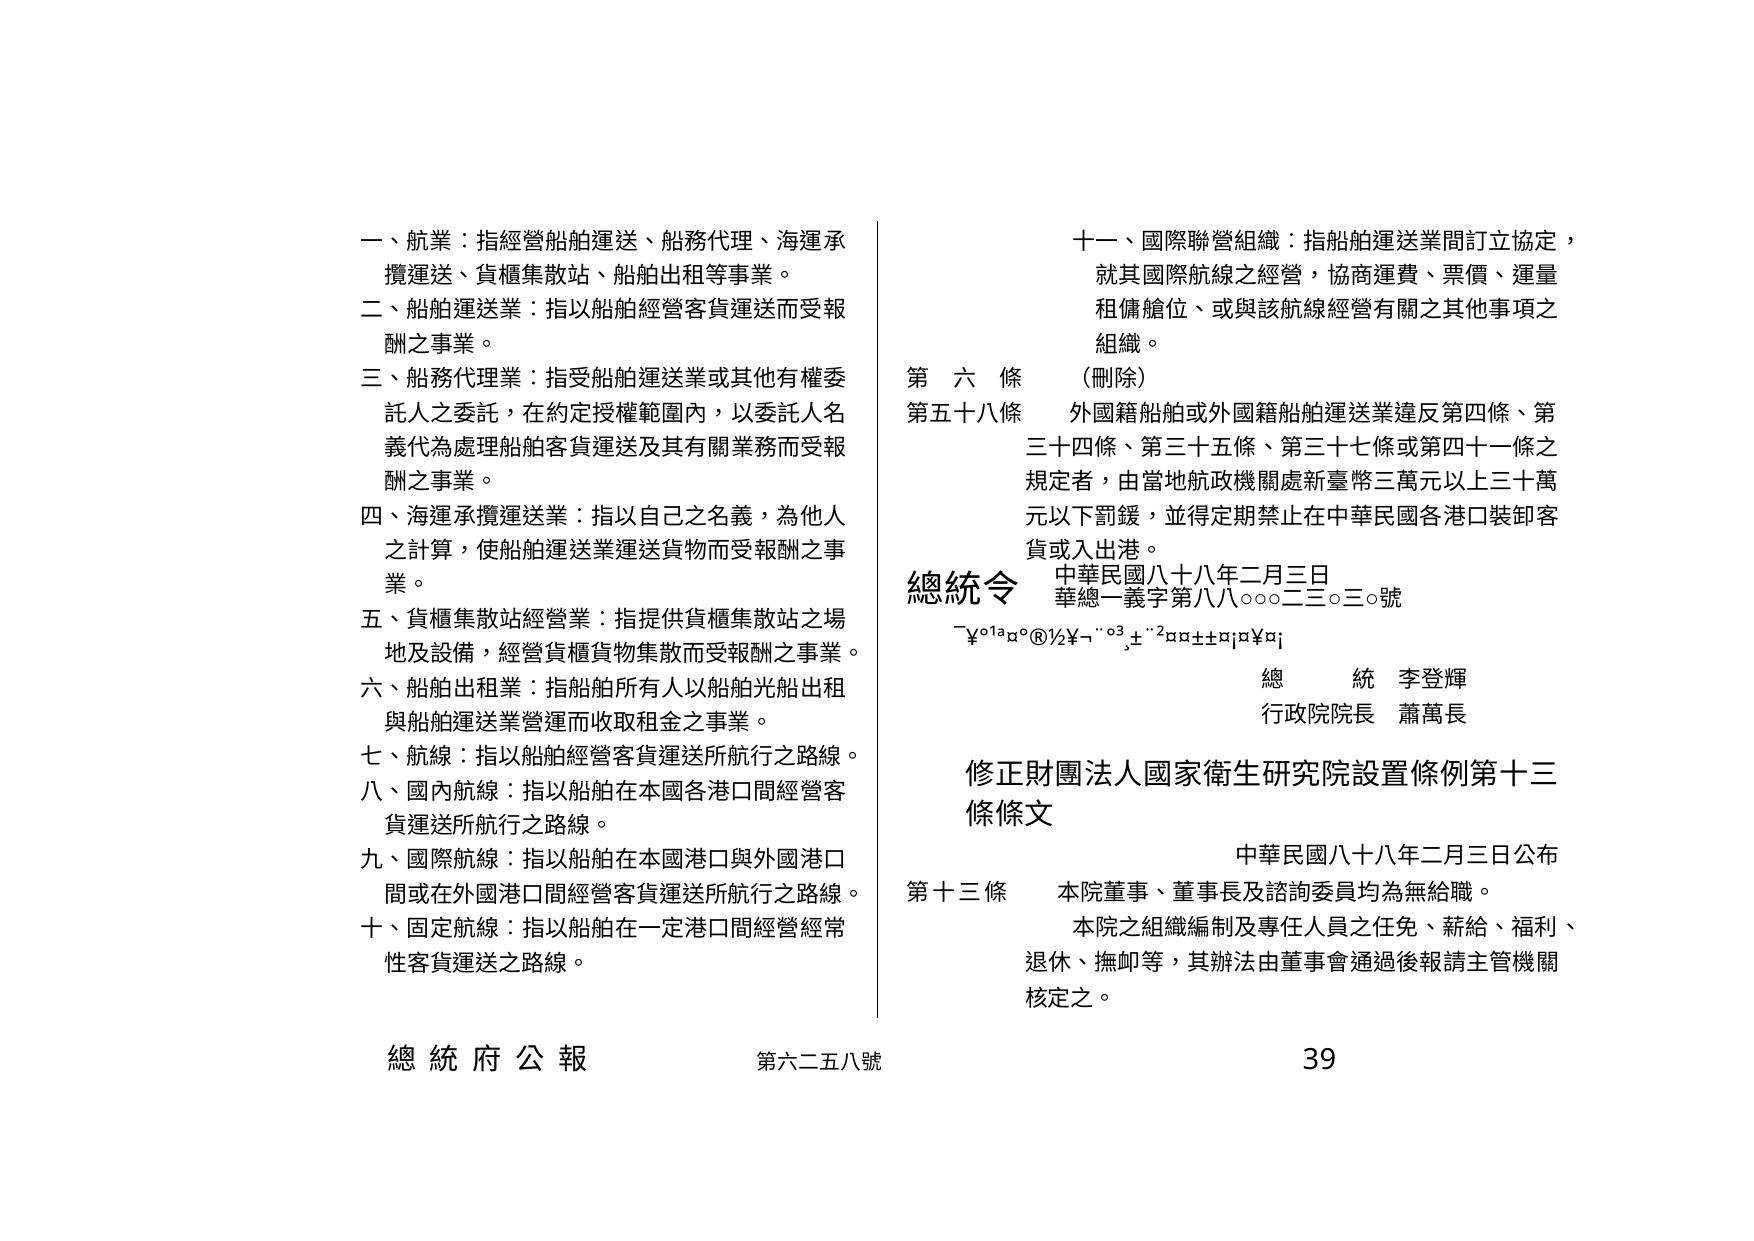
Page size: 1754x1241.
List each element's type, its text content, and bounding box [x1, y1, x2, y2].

text 一、航業︰指經營船舶運送、船務代理、海運承攬運送、貨櫃集散站、船舶出租等事業。 [360, 222, 847, 290]
text 三、船務代理業︰指受船舶運送業或其他有權委託人之委託，在約定授權範圍內，以委託人名義代為處理船舶客貨運送及其有關業務而受報酬之事業。 [360, 359, 847, 497]
text 修正財團法人國家衛生研究院設置條例第十三條條文 [966, 753, 1559, 832]
text 六、船舶出租業︰指船舶所有人以船舶光船出租與船舶運送業營運而收取租金之事業。 [360, 668, 847, 737]
table_header 中華民國八十八年二月三日 華總一義字第八八○○○二三○三○號 [1051, 565, 1564, 611]
text 總 統 李登輝 [907, 665, 1559, 692]
text 七、航線︰指以船舶經營客貨運送所航行之路線。 [360, 737, 847, 772]
text 四、海運承攬運送業︰指以自己之名義，為他人之計算，使船舶運送業運送貨物而受報酬之事業。 [360, 497, 847, 600]
text 二、船舶運送業︰指以船舶經營客貨運送而受報酬之事業。 [360, 290, 847, 359]
text 十一、國際聯營組織︰指船舶運送業間訂立協定，就其國際航線之經營，協商運費、票價、運量、租傭艙位、或與該航線經營有關之其他事項之組織。 [1072, 222, 1559, 359]
text 中華民國八十八年二月三日公布 [966, 832, 1559, 872]
text 第 六 條 （刪除） [907, 359, 1559, 393]
text 九、國際航線︰指以船舶在本國港口與外國港口間或在外國港口間經營客貨運送所航行之路線。 [360, 840, 847, 909]
text 八、國內航線︰指以船舶在本國各港口間經營客貨運送所航行之路線。 [360, 772, 847, 840]
text ¯­¥°¹ª¤°®½¥¬¨°³¸±¨²¤¤±±¤¡¤¥¤¡ [907, 617, 1559, 653]
table_header 總統令 [904, 565, 1051, 611]
text 十、固定航線︰指以船舶在一定港口間經營經常性客貨運送之路線。 [360, 909, 847, 978]
text 五、貨櫃集散站經營業︰指提供貨櫃集散站之場地及設備，經營貨櫃貨物集散而受報酬之事業。 [360, 600, 847, 668]
text 本院之組織編制及專任人員之任免、薪給、福利、退休、撫卹等，其辦法由董事會通過後報請主管機關核定之。 [1025, 907, 1559, 1013]
text 第十三條 本院董事、董事長及諮詢委員均為無給職。 [907, 872, 1559, 907]
text 行政院院長 蕭萬長 [907, 701, 1559, 728]
text 第五十八條 外國籍船舶或外國籍船舶運送業違反第四條、第三十四條、第三十五條、第三十七條或第四十一條之規定者，由當地航政機關處新臺幣三萬元以上三十萬元以下罰鍰，並得定期禁止在中華民國各港口裝卸客貨或入出港。 [907, 393, 1559, 565]
